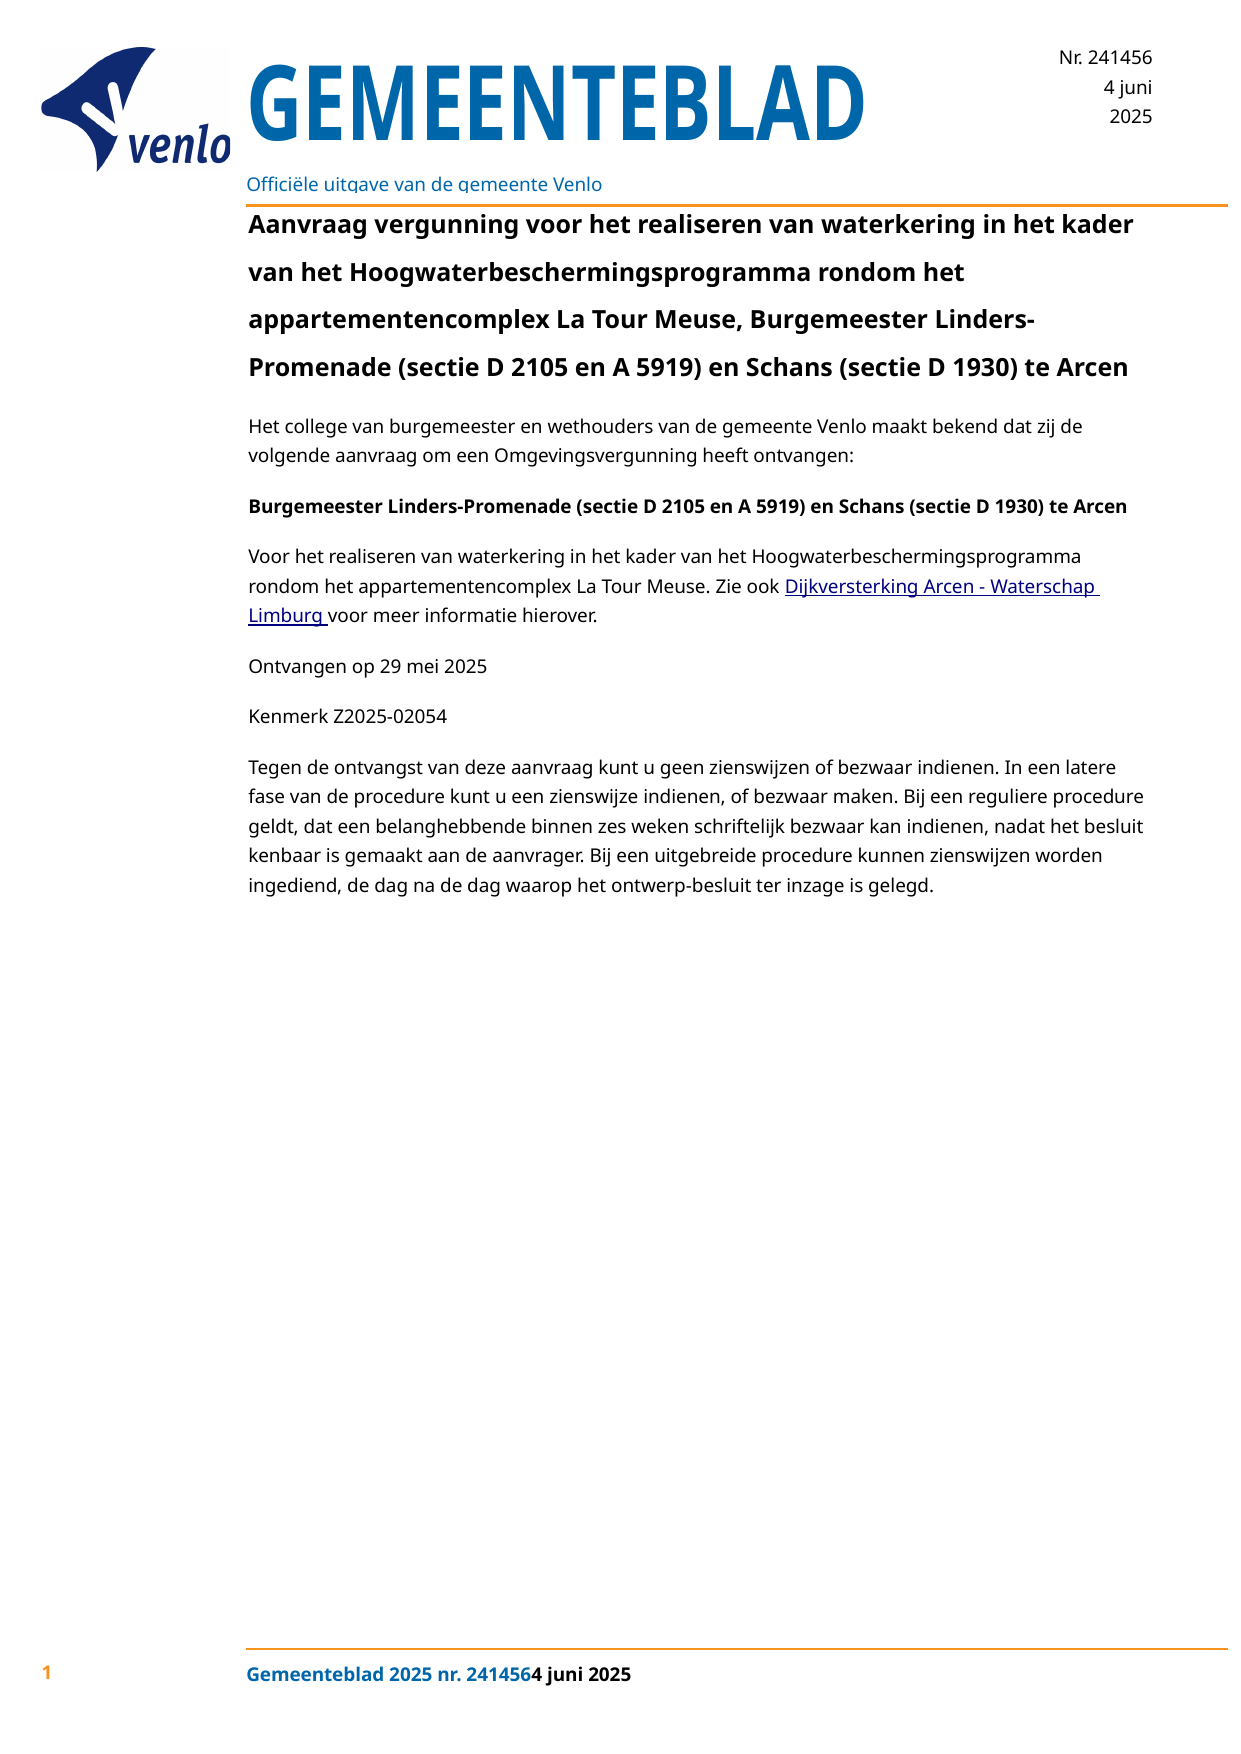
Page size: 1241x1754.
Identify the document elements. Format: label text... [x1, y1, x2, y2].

text Tegen de ontvangst van deze aanvraag kunt u geen zienswijzen of bezwaar indienen. In een latere fase van de procedure kunt u een zienswijze indienen, of bezwaar maken. Bij een reguliere procedure geldt, dat een belanghebbende binnen zes weken schriftelijk bezwaar kan indienen, nadat het besluit kenbaar is gemaakt aan de aanvrager. Bij een uitgebreide procedure kunnen zienswijzen worden ingediend, de dag na de dag waarop het ontwerp-besluit ter inzage is gelegd. [248, 754, 1152, 898]
text Kenmerk Z2025-02054 [248, 703, 1152, 729]
text Burgemeester Linders-Promenade (sectie D 2105 en A 5919) en Schans (sectie D 1930) te Arcen [248, 493, 1152, 519]
picture [41, 47, 231, 172]
text Ontvangen op 29 mei 2025 [248, 653, 1152, 679]
text Het college van burgemeester en wethouders van de gemeente Venlo maakt bekend dat zij de volgende aanvraag om een Omgevingsvergunning heeft ontvangen: [248, 413, 1152, 468]
text Aanvraag vergunning voor het realiseren van waterkering in het kader van het Hoogwaterbeschermingsprogramma rondom het appartementencomplex La Tour Meuse, Burgemeester Linders-Promenade (sectie D 2105 en A 5919) en Schans (sectie D 1930) te Arcen [248, 207, 1152, 384]
text Voor het realiseren van waterkering in het kader van het Hoogwaterbeschermingsprogramma rondom het appartementencomplex La Tour Meuse. Zie ook Dijkversterking Arcen - Waterschap Limburg voor meer informatie hierover. [248, 543, 1152, 628]
